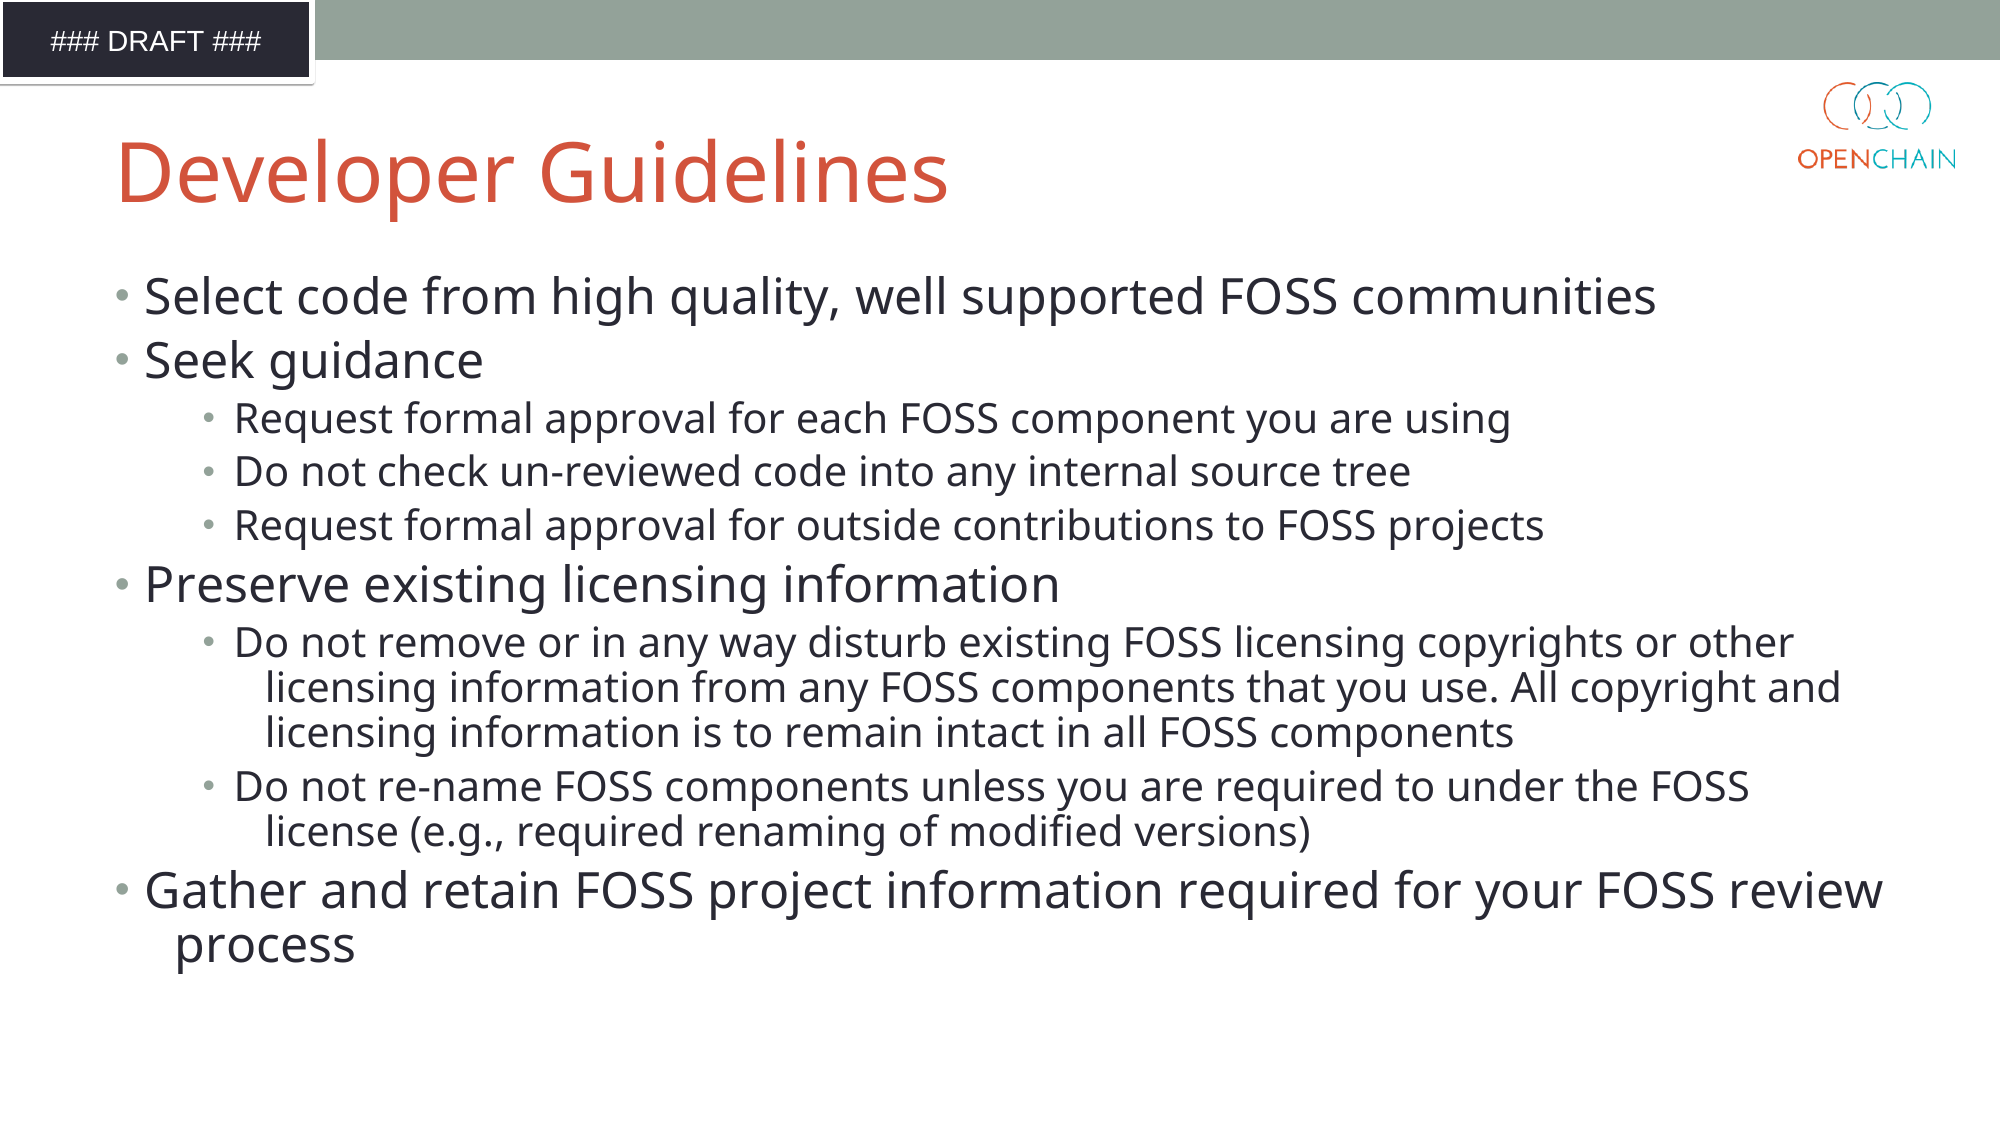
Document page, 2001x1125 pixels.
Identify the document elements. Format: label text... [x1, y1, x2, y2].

title Developer Guidelines [99, 87, 1900, 251]
list Select code from high quality, well supported FOSS communities Seek guidance Request formal approval for each FOSS component you are using Do not check un-reviewed code into any internal source tree Request formal approval for outside contributions to FOSS projects Preserve existing licensing information Do not remove or in any way disturb existing FOSS licensing copyrights or other licensing information from any FOSS components that you use. All copyright and licensing information is to remain intact in all FOSS components Do not re-name FOSS components unless you are required to under the FOSS license (e.g., required renaming of modified versions) Gather and retain FOSS project information required for your FOSS review process [99, 263, 1900, 1064]
